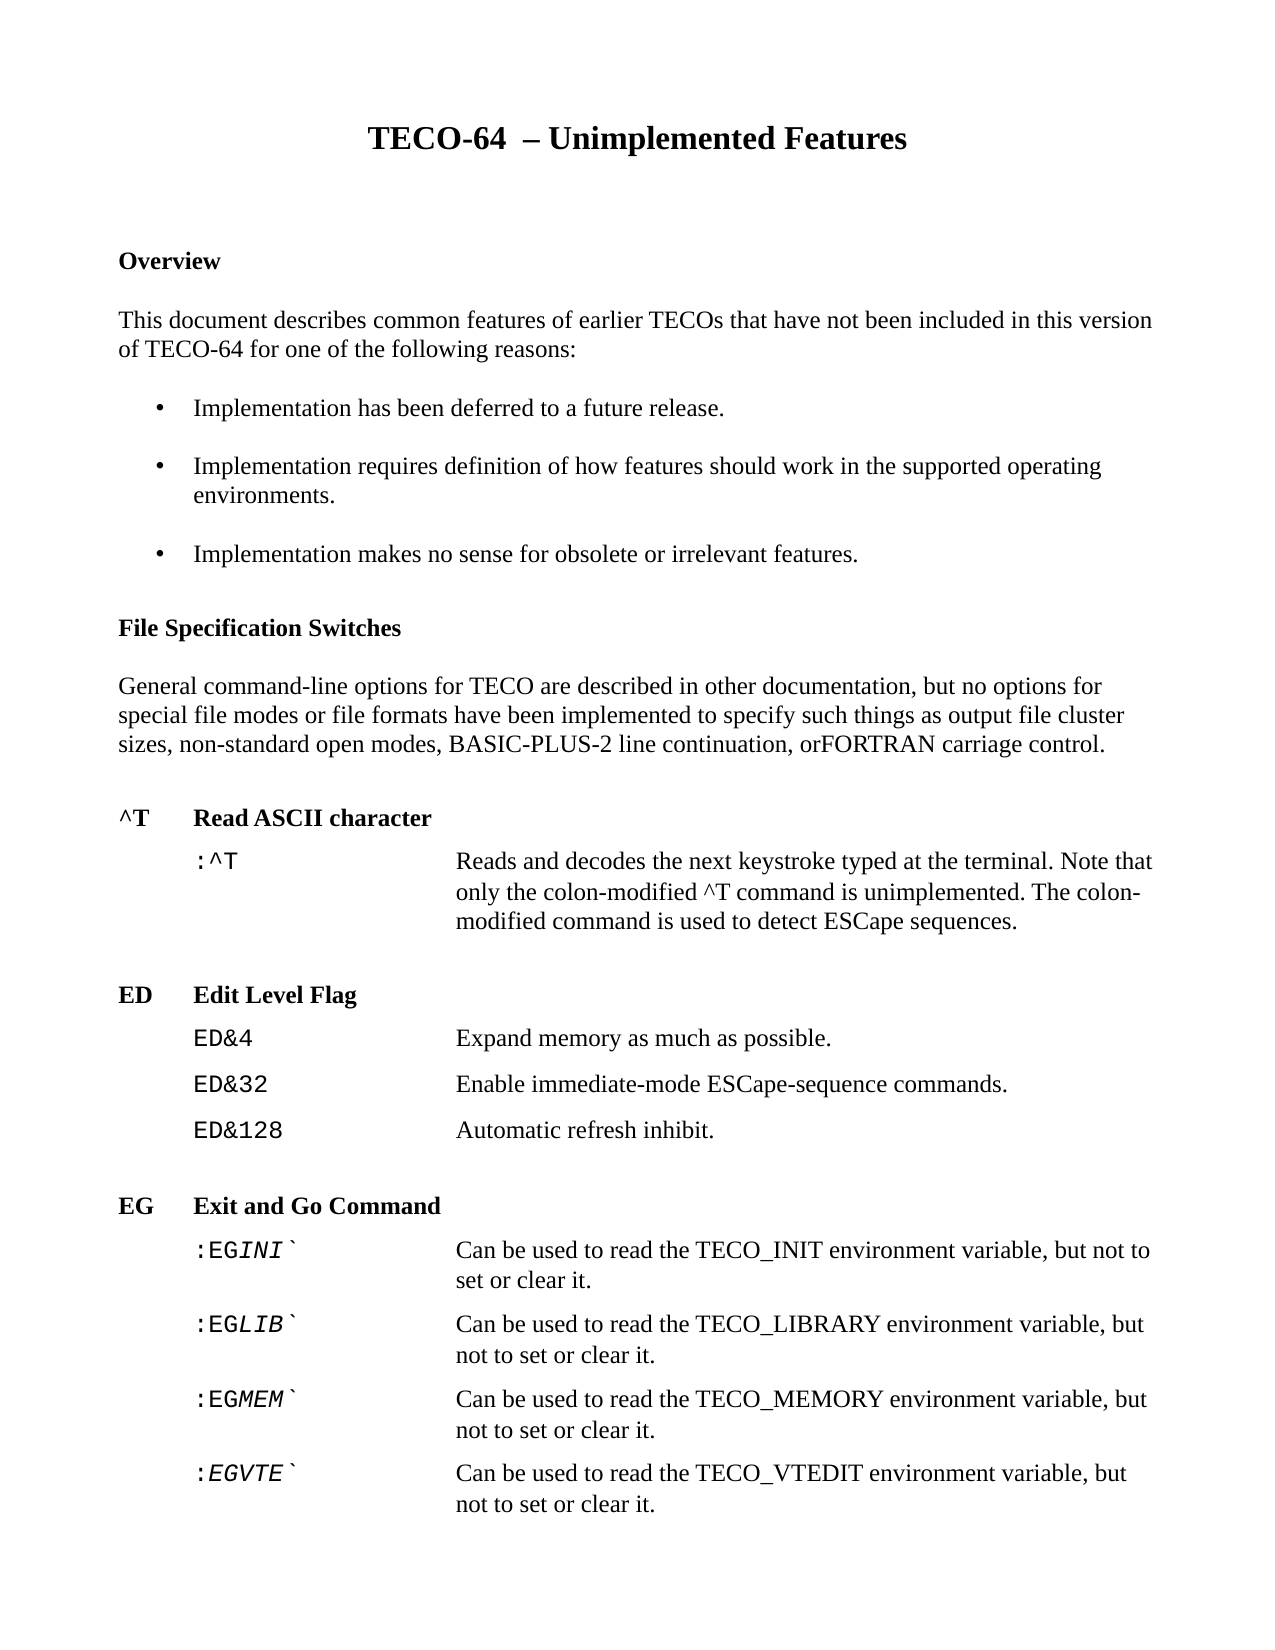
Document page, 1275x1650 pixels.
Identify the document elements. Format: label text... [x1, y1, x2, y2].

list Implementation has been deferred to a future release. [156, 393, 1157, 421]
text TECO-64 – Unimplemented Features [118, 118, 1157, 156]
text General command-line options for TECO are described in other documentation, but no options for special file modes or file formats have been implemented to specify such things as output file cluster sizes, non-standard open modes, BASIC-PLUS-2 line continuation, orFORTRAN carriage control. [118, 671, 1157, 758]
text ED&128 Automatic refresh inhibit. [193, 1115, 1157, 1146]
list Implementation makes no sense for obsolete or irrelevant features. [156, 539, 1157, 568]
text :EGVTE` Can be used to read the TECO_VTEDIT environment variable, but not to set or clear it. [193, 1458, 1157, 1518]
text ED Edit Level Flag [118, 980, 1157, 1008]
text File Specification Switches [118, 613, 1157, 641]
text Overview [118, 246, 1157, 275]
text :EGINI` Can be used to read the TECO_INIT environment variable, but not to set or clear it. [193, 1235, 1157, 1294]
text EG Exit and Go Command [118, 1191, 1157, 1220]
text ED&32 Enable immediate-mode ESCape-sequence commands. [193, 1069, 1157, 1100]
text :EGMEM` Can be used to read the TECO_MEMORY environment variable, but not to set or clear it. [193, 1384, 1157, 1443]
text :EGLIB` Can be used to read the TECO_LIBRARY environment variable, but not to set or clear it. [193, 1309, 1157, 1369]
list Implementation requires definition of how features should work in the supported operating environments. [156, 451, 1157, 509]
text :^T Reads and decodes the next keystroke typed at the terminal. Note that only the colon-modified ^T command is unimplemented. The colon-modified command is used to detect ESCape sequences. [193, 846, 1157, 935]
text This document describes common features of earlier TECOs that have not been included in this version of TECO-64 for one of the following reasons: [118, 305, 1157, 363]
text ^T Read ASCII character [118, 803, 1157, 831]
text ED&4 Expand memory as much as possible. [193, 1023, 1157, 1054]
